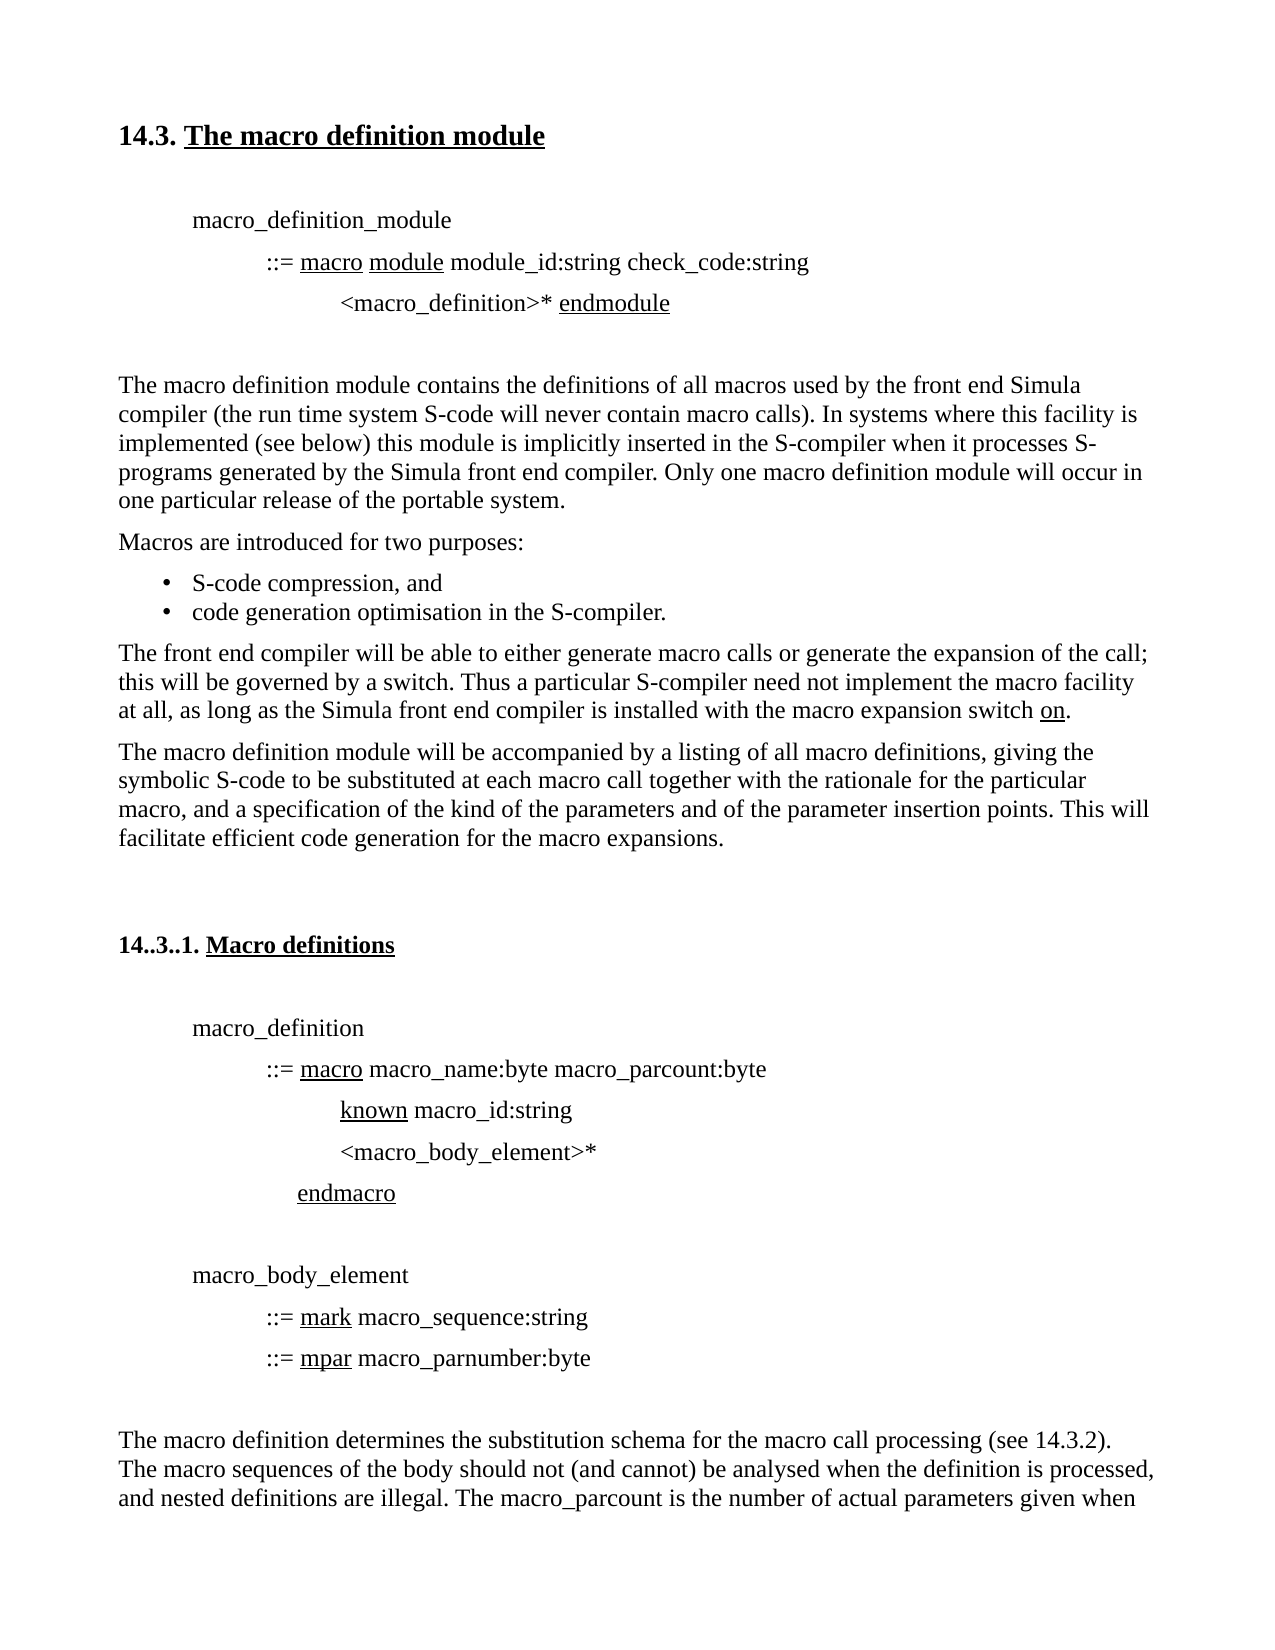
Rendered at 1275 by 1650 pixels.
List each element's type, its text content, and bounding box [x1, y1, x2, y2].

text endmacro [118, 1178, 1157, 1207]
text macro_body_element [118, 1260, 1157, 1289]
text The macro definition module will be accompanied by a listing of all macro definitions, giving the symbolic S-code to be substituted at each macro call together with the rationale for the particular macro, and a specification of the kind of the parameters and of the parameter insertion points. This will facilitate efficient code generation for the macro expansions. [118, 737, 1157, 852]
text known macro_id:string [118, 1095, 1157, 1124]
subtitle 14..3..1. Macro definitions [118, 930, 1157, 959]
text <macro_definition>* endmodule [118, 288, 1157, 317]
text Macros are introduced for two purposes: [118, 527, 1157, 555]
text macro_definition_module [118, 205, 1157, 234]
text The macro definition determines the substitution schema for the macro call processing (see 14.3.2). The macro sequences of the body should not (and cannot) be analysed when the definition is processed, and nested definitions are illegal. The macro_parcount is the number of actual parameters given when [118, 1425, 1157, 1512]
text <macro_body_element>* [118, 1137, 1157, 1165]
text macro_definition [118, 1013, 1157, 1042]
text ::= mpar macro_parnumber:byte [118, 1343, 1157, 1372]
text ::= macro macro_name:byte macro_parcount:byte [118, 1054, 1157, 1083]
text ::= mark macro_sequence:string [118, 1302, 1157, 1330]
list S-code compression, and [162, 568, 1157, 597]
text The front end compiler will be able to either generate macro calls or generate the expansion of the call; this will be governed by a switch. Thus a particular S-compiler need not implement the macro facility at all, as long as the Simula front end compiler is installed with the macro expansion switch on. [118, 638, 1157, 724]
list code generation optimisation in the S-compiler. [162, 597, 1157, 625]
subtitle 14.3. The macro definition module [118, 118, 1157, 152]
text ::= macro module module_id:string check_code:string [118, 247, 1157, 275]
text The macro definition module contains the definitions of all macros used by the front end Simula compiler (the run time system S-code will never contain macro calls). In systems where this facility is implemented (see below) this module is implicitly inserted in the S-compiler when it processes S-programs generated by the Simula front end compiler. Only one macro definition module will occur in one particular release of the portable system. [118, 370, 1157, 514]
